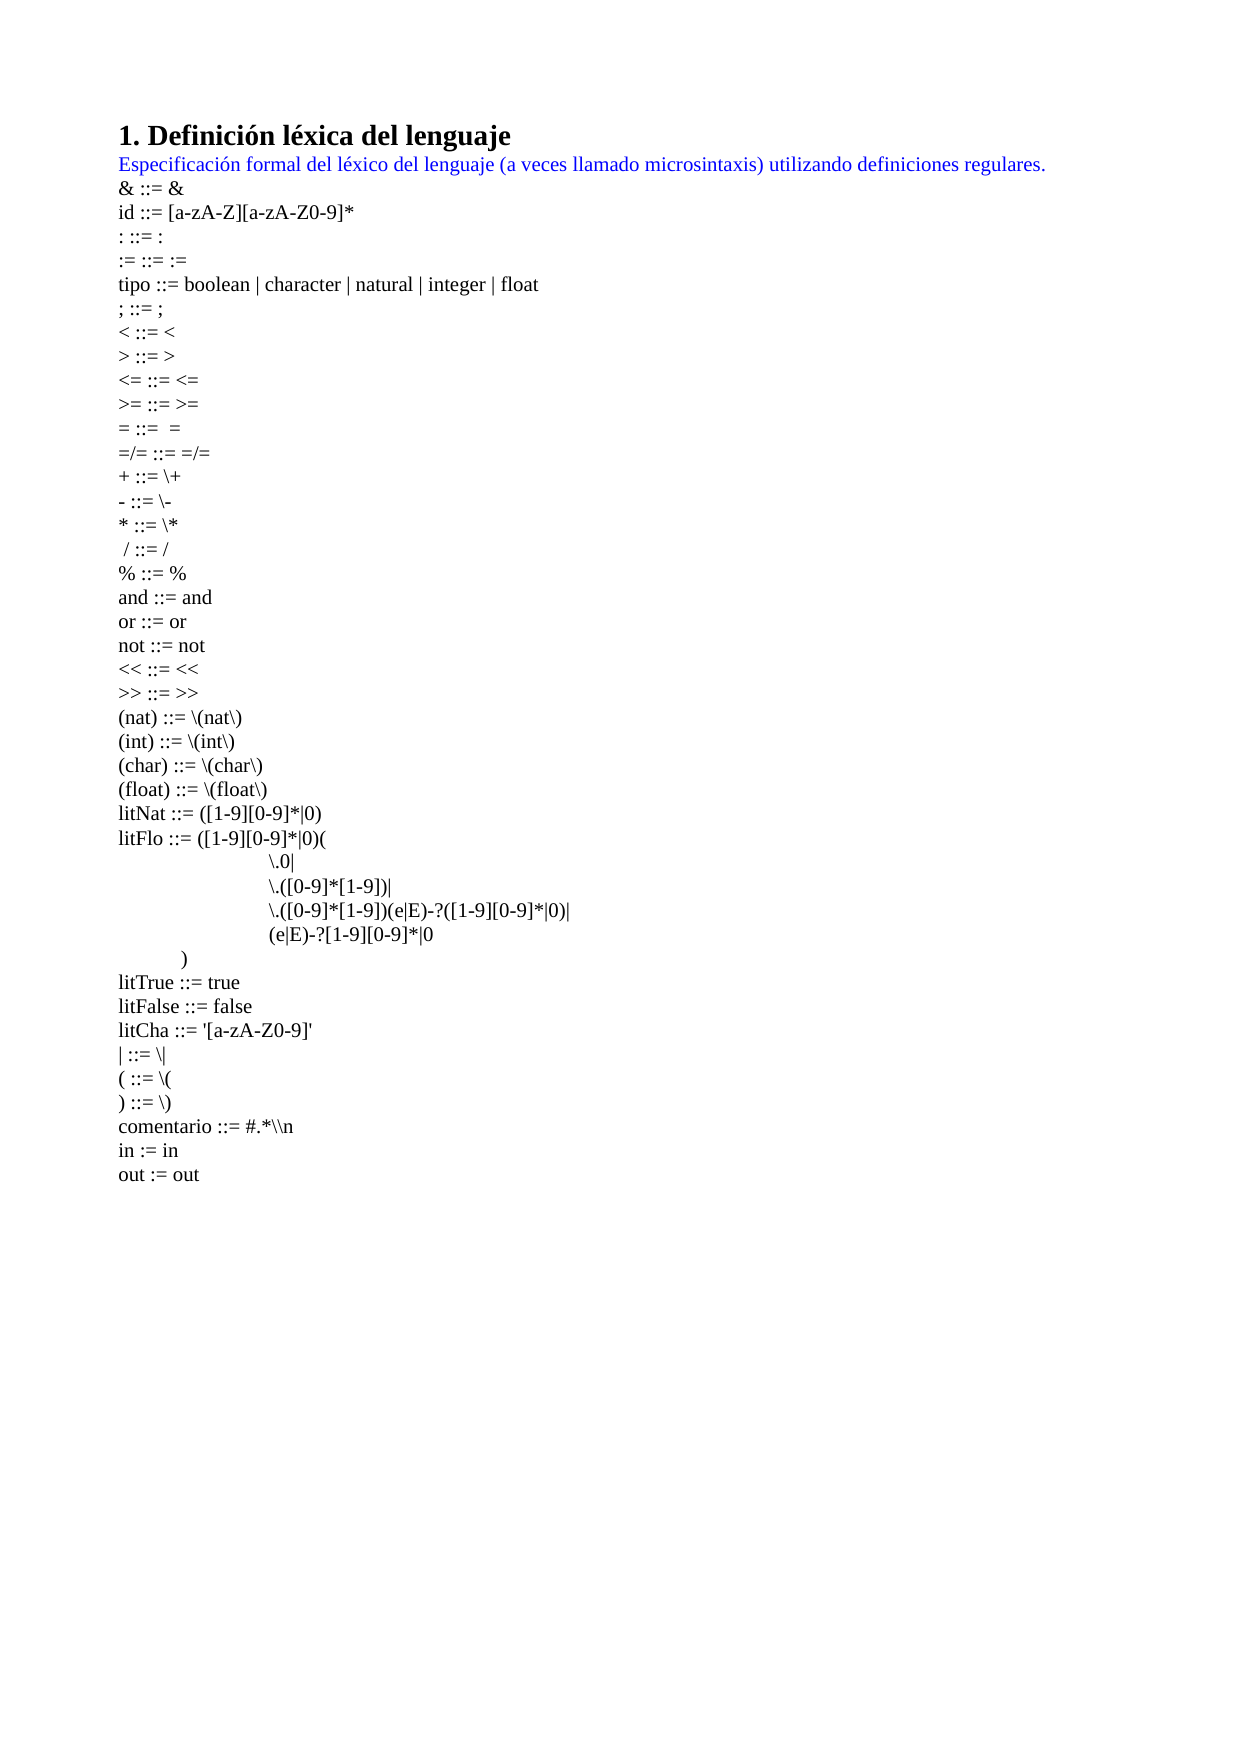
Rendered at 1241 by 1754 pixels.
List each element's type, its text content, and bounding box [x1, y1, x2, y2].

text / ::= / [118, 537, 1122, 561]
text (int) ::= \(int\) [118, 729, 1122, 753]
text comentario ::= #.*\\n [118, 1114, 1122, 1138]
text out := out [118, 1162, 1122, 1186]
text ( ::= \( [118, 1066, 1122, 1090]
text litFalse ::= false [118, 994, 1122, 1018]
text in := in [118, 1138, 1122, 1162]
text > ::= > [118, 344, 1122, 368]
text not ::= not [118, 633, 1122, 657]
text Especificación formal del léxico del lenguaje (a veces llamado microsintaxis) utilizando definiciones regulares. [118, 152, 1122, 176]
text | ::= \| [118, 1042, 1122, 1066]
text & ::= & [118, 176, 1122, 200]
text =/= ::= =/= [118, 440, 1122, 464]
text <= ::= <= [118, 368, 1122, 392]
text * ::= \* [118, 513, 1122, 537]
text litFlo ::= ([1-9][0-9]*|0)( [118, 825, 1122, 849]
text < ::= < [118, 320, 1122, 344]
text id ::= [a-zA-Z][a-zA-Z0-9]* [118, 200, 1122, 224]
text 1. Definición léxica del lenguaje [118, 118, 1122, 152]
text (float) ::= \(float\) [118, 777, 1122, 801]
text := ::= := [118, 248, 1122, 272]
text and ::= and [118, 585, 1122, 609]
text ) [118, 946, 1122, 970]
text + ::= \+ [118, 464, 1122, 488]
text % ::= % [118, 561, 1122, 585]
text or ::= or [118, 609, 1122, 633]
text litCha ::= '[a-zA-Z0-9]' [118, 1018, 1122, 1042]
text >= ::= >= [118, 392, 1122, 416]
text (e|E)-?[1-9][0-9]*|0 [118, 922, 1122, 946]
text litTrue ::= true [118, 970, 1122, 994]
text = ::= = [118, 416, 1122, 440]
text ; ::= ; [118, 296, 1122, 320]
text \.([0-9]*[1-9])(e|E)-?([1-9][0-9]*|0)| [118, 898, 1122, 922]
text \.0| [118, 849, 1122, 873]
text >> ::= >> [118, 681, 1122, 705]
text (char) ::= \(char\) [118, 753, 1122, 777]
text - ::= \- [118, 488, 1122, 513]
text \.([0-9]*[1-9])| [118, 873, 1122, 898]
text (nat) ::= \(nat\) [118, 705, 1122, 729]
text ) ::= \) [118, 1090, 1122, 1114]
text litNat ::= ([1-9][0-9]*|0) [118, 801, 1122, 825]
text << ::= << [118, 657, 1122, 681]
text : ::= : [118, 224, 1122, 248]
text tipo ::= boolean | character | natural | integer | float [118, 272, 1122, 296]
